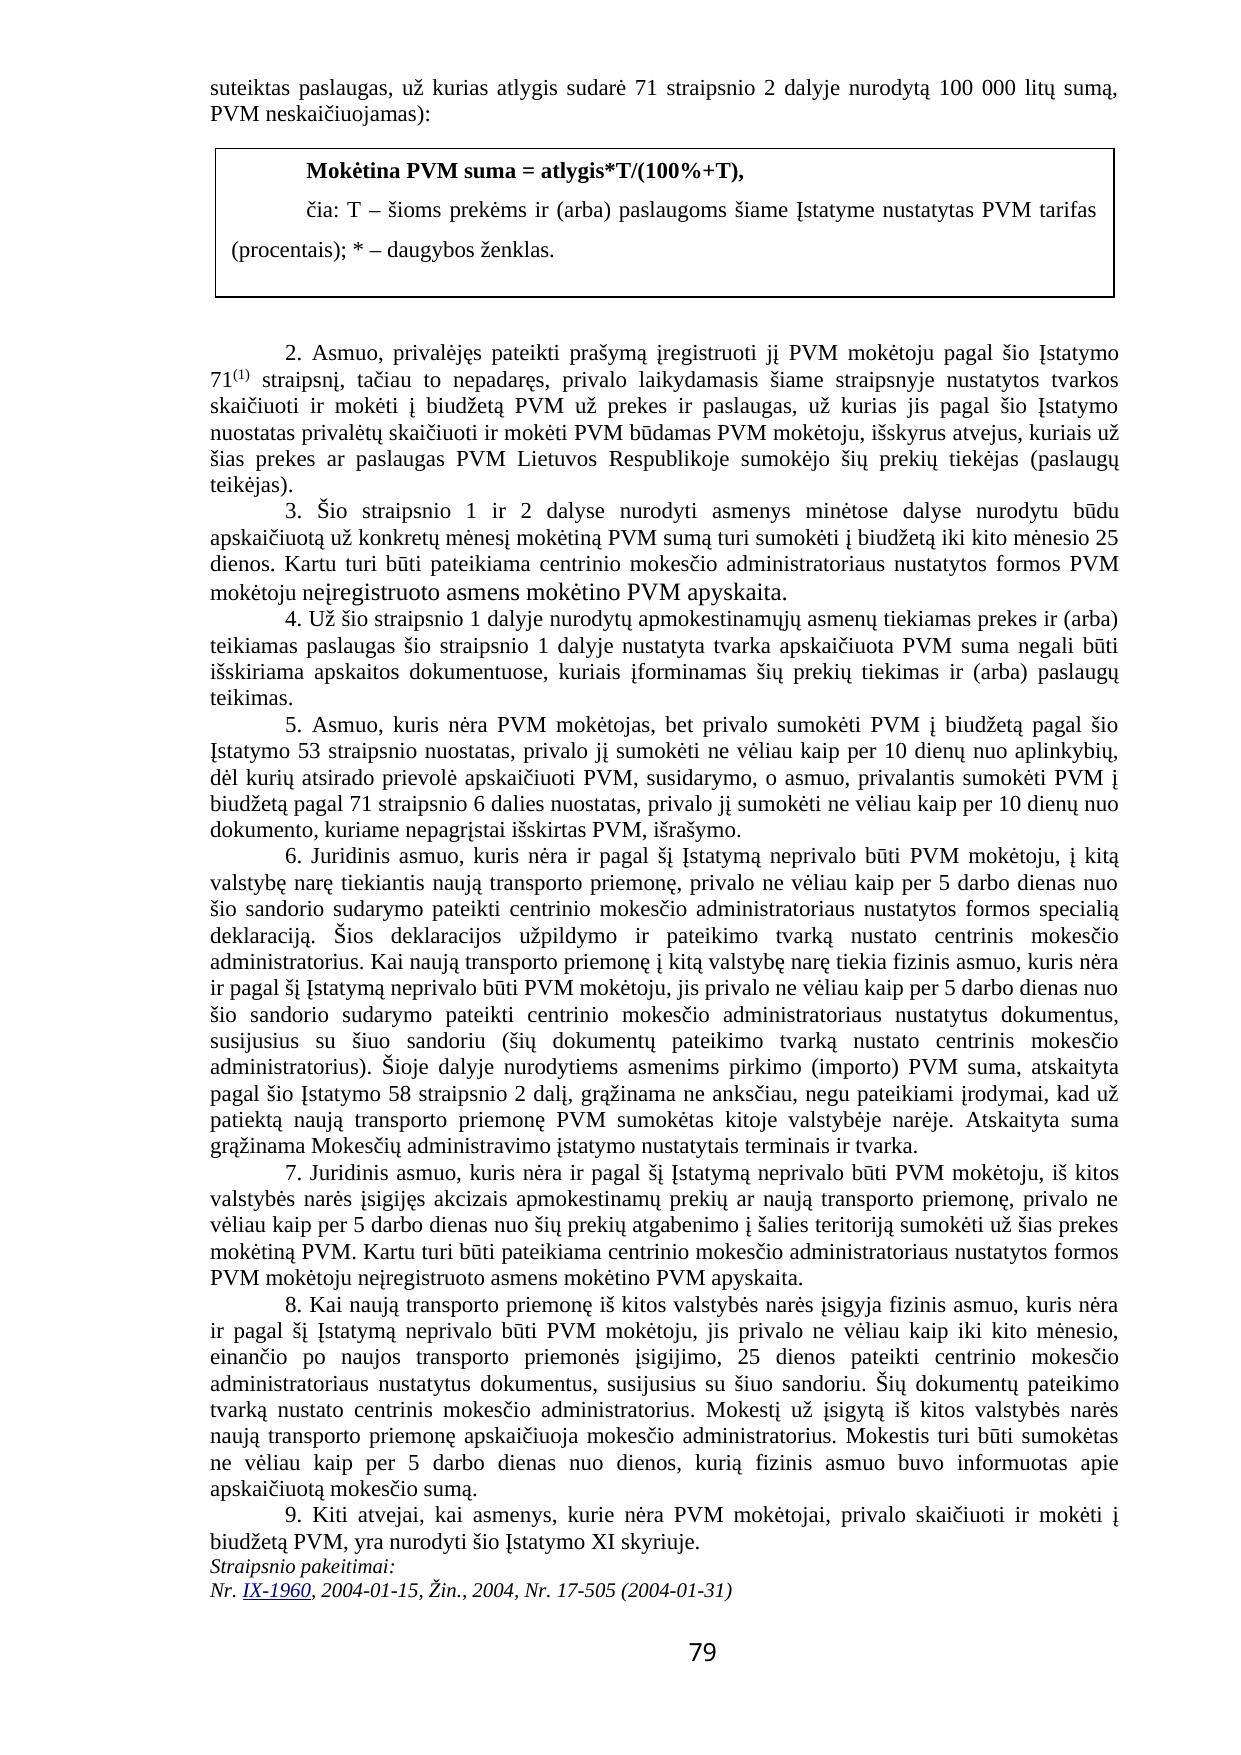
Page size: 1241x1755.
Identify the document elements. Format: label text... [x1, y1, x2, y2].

text Nr. IX-1960, 2004-01-15, Žin., 2004, Nr. 17-505 (2004-01-31) [210, 1578, 1120, 1602]
text 9. Kiti atvejai, kai asmenys, kurie nėra PVM mokėtojai, privalo skaičiuoti ir mokėti į biudžetą PVM, yra nurodyti šio Įstatymo XI skyriuje. [210, 1501, 1120, 1554]
text čia: T – šioms prekėms ir (arba) paslaugoms šiame Įstatyme nustatytas PVM tarifas (procentais); * – daugybos ženklas. [231, 196, 1098, 262]
text suteiktas paslaugas, už kurias atlygis sudarė 71 straipsnio 2 dalyje nurodytą 100 000 litų sumą, PVM neskaičiuojamas): [210, 73, 1120, 126]
text 4. Už šio straipsnio 1 dalyje nurodytų apmokestinamųjų asmenų tiekiamas prekes ir (arba) teikiamas paslaugas šio straipsnio 1 dalyje nustatyta tvarka apskaičiuota PVM suma negali būti išskiriama apskaitos dokumentuose, kuriais įforminamas šių prekių tiekimas ir (arba) paslaugų teikimas. [210, 605, 1120, 711]
text Straipsnio pakeitimai: [210, 1554, 1120, 1578]
text 3. Šio straipsnio 1 ir 2 dalyse nurodyti asmenys minėtose dalyse nurodytu būdu apskaičiuotą už konkretų mėnesį mokėtiną PVM sumą turi sumokėti į biudžetą iki kito mėnesio 25 dienos. Kartu turi būti pateikiama centrinio mokesčio administratoriaus nustatytos formos PVM mokėtoju neįregistruoto asmens mokėtino PVM apyskaita. [210, 498, 1120, 605]
text 6. Juridinis asmuo, kuris nėra ir pagal šį Įstatymą neprivalo būti PVM mokėtoju, į kitą valstybę narę tiekiantis naują transporto priemonę, privalo ne vėliau kaip per 5 darbo dienas nuo šio sandorio sudarymo pateikti centrinio mokesčio administratoriaus nustatytos formos specialią deklaraciją. Šios deklaracijos užpildymo ir pateikimo tvarką nustato centrinis mokesčio administratorius. Kai naują transporto priemonę į kitą valstybę narę tiekia fizinis asmuo, kuris nėra ir pagal šį Įstatymą neprivalo būti PVM mokėtoju, jis privalo ne vėliau kaip per 5 darbo dienas nuo šio sandorio sudarymo pateikti centrinio mokesčio administratoriaus nustatytus dokumentus, susijusius su šiuo sandoriu (šių dokumentų pateikimo tvarką nustato centrinis mokesčio administratorius). Šioje dalyje nurodytiems asmenims pirkimo (importo) PVM suma, atskaityta pagal šio Įstatymo 58 straipsnio 2 dalį, grąžinama ne anksčiau, negu pateikiami įrodymai, kad už patiektą naują transporto priemonę PVM sumokėtas kitoje valstybėje narėje. Atskaityta suma grąžinama Mokesčių administravimo įstatymo nustatytais terminais ir tvarka. [210, 843, 1120, 1159]
text 8. Kai naują transporto priemonę iš kitos valstybės narės įsigyja fizinis asmuo, kuris nėra ir pagal šį Įstatymą neprivalo būti PVM mokėtoju, jis privalo ne vėliau kaip iki kito mėnesio, einančio po naujos transporto priemonės įsigijimo, 25 dienos pateikti centrinio mokesčio administratoriaus nustatytus dokumentus, susijusius su šiuo sandoriu. Šių dokumentų pateikimo tvarką nustato centrinis mokesčio administratorius. Mokestį už įsigytą iš kitos valstybės narės naują transporto priemonę apskaičiuoja mokesčio administratorius. Mokestis turi būti sumokėtas ne vėliau kaip per 5 darbo dienas nuo dienos, kurią fizinis asmuo buvo informuotas apie apskaičiuotą mokesčio sumą. [210, 1291, 1120, 1501]
text Mokėtina PVM suma = atlygis*T/(100%+T), [231, 157, 1098, 183]
text 2. Asmuo, privalėjęs pateikti prašymą įregistruoti jį PVM mokėtoju pagal šio Įstatymo 71(1) straipsnį, tačiau to nepadaręs, privalo laikydamasis šiame straipsnyje nustatytos tvarkos skaičiuoti ir mokėti į biudžetą PVM už prekes ir paslaugas, už kurias jis pagal šio Įstatymo nuostatas privalėtų skaičiuoti ir mokėti PVM būdamas PVM mokėtoju, išskyrus atvejus, kuriais už šias prekes ar paslaugas PVM Lietuvos Respublikoje sumokėjo šių prekių tiekėjas (paslaugų teikėjas). [210, 339, 1120, 498]
text 7. Juridinis asmuo, kuris nėra ir pagal šį Įstatymą neprivalo būti PVM mokėtoju, iš kitos valstybės narės įsigijęs akcizais apmokestinamų prekių ar naują transporto priemonę, privalo ne vėliau kaip per 5 darbo dienas nuo šių prekių atgabenimo į šalies teritoriją sumokėti už šias prekes mokėtiną PVM. Kartu turi būti pateikiama centrinio mokesčio administratoriaus nustatytos formos PVM mokėtoju neįregistruoto asmens mokėtino PVM apyskaita. [210, 1159, 1120, 1291]
text 5. Asmuo, kuris nėra PVM mokėtojas, bet privalo sumokėti PVM į biudžetą pagal šio Įstatymo 53 straipsnio nuostatas, privalo jį sumokėti ne vėliau kaip per 10 dienų nuo aplinkybių, dėl kurių atsirado prievolė apskaičiuoti PVM, susidarymo, o asmuo, privalantis sumokėti PVM į biudžetą pagal 71 straipsnio 6 dalies nuostatas, privalo jį sumokėti ne vėliau kaip per 10 dienų nuo dokumento, kuriame nepagrįstai išskirtas PVM, išrašymo. [210, 711, 1120, 843]
